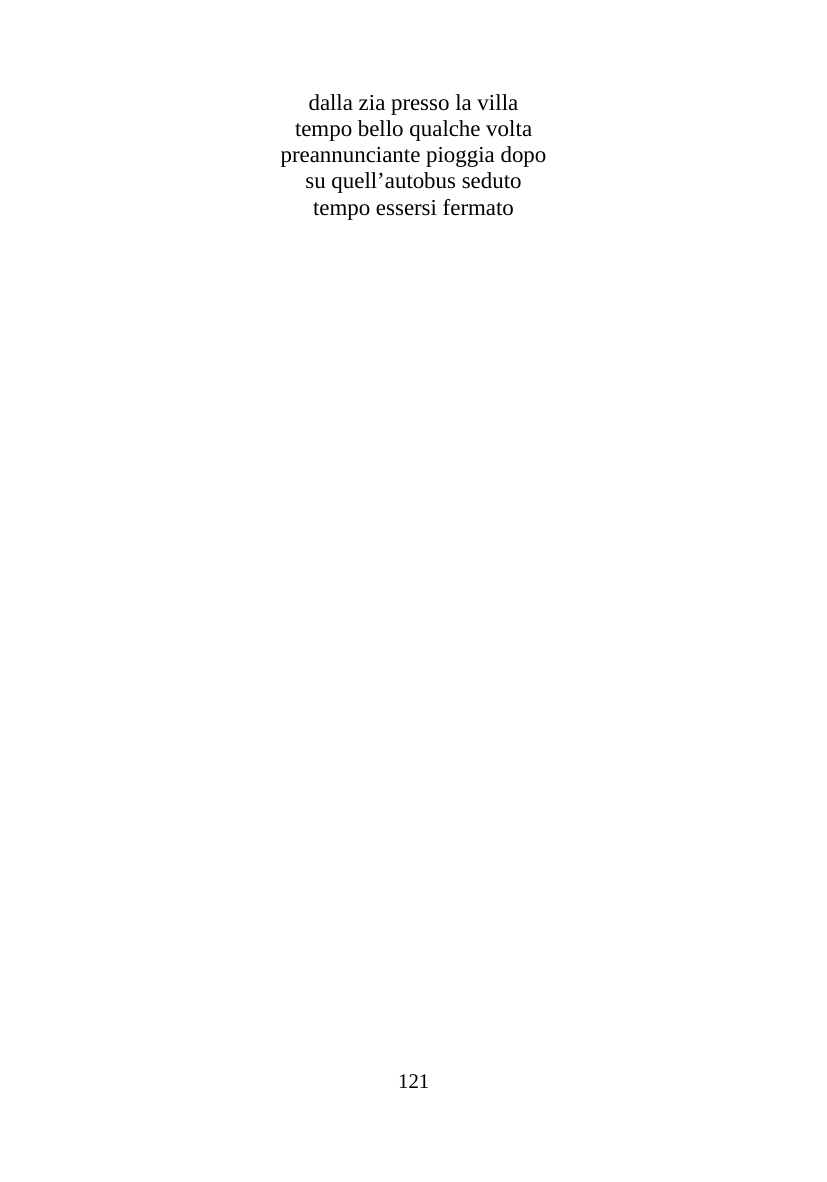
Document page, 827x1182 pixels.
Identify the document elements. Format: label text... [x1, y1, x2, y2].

text su quell’autobus seduto [88, 168, 738, 194]
text dalla zia presso la villa [88, 88, 738, 115]
text preannunciante pioggia dopo [88, 141, 738, 168]
text tempo essersi fermato [88, 194, 738, 220]
text tempo bello qualche volta [88, 115, 738, 141]
